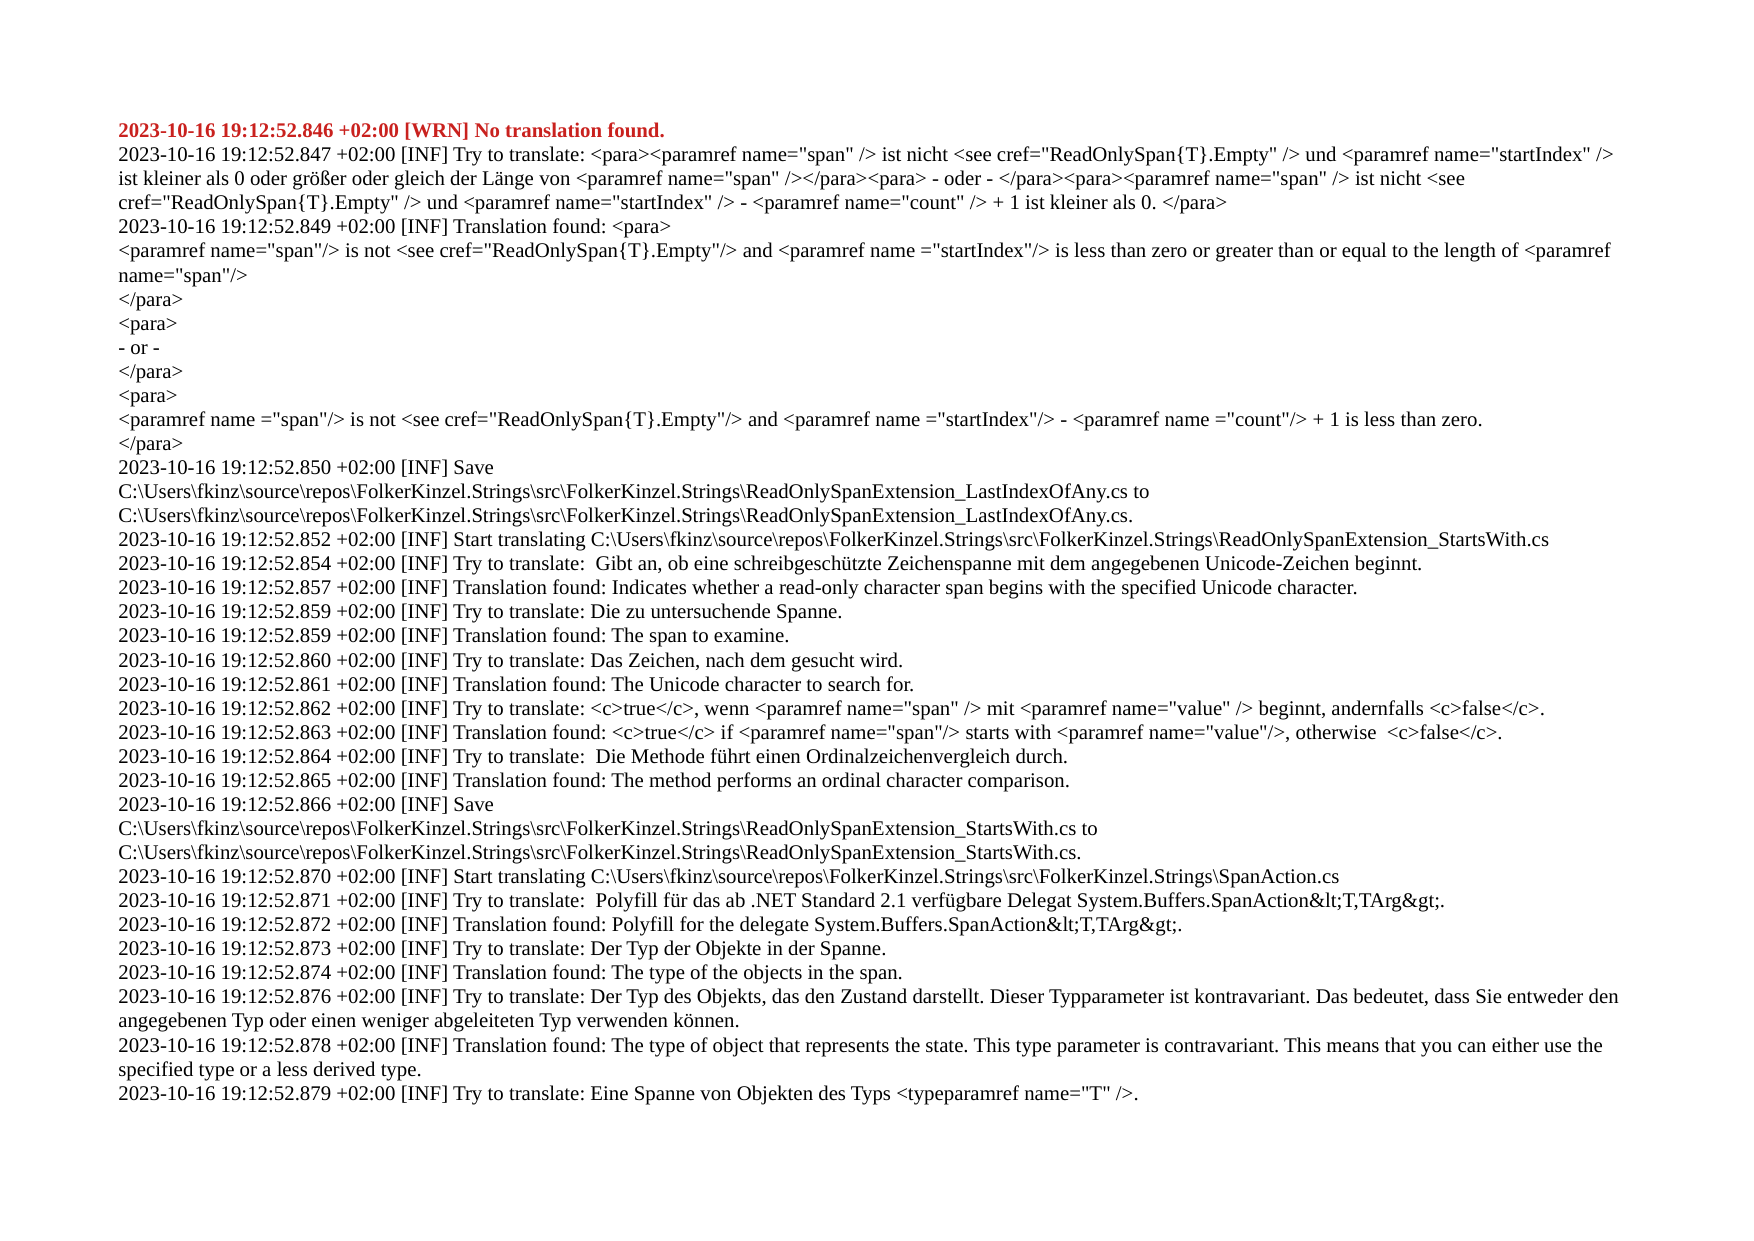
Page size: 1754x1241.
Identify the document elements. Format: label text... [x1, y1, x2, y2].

text 2023-10-16 19:12:52.852 +02:00 [INF] Start translating C:\Users\fkinz\source\repos\FolkerKinzel.Strings\src\FolkerKinzel.Strings\ReadOnlySpanExtension_StartsWith.cs [118, 527, 1636, 551]
text 2023-10-16 19:12:52.878 +02:00 [INF] Translation found: The type of object that represents the state. This type parameter is contravariant. This means that you can either use the specified type or a less derived type. [118, 1032, 1636, 1081]
text 2023-10-16 19:12:52.861 +02:00 [INF] Translation found: The Unicode character to search for. [118, 672, 1636, 696]
text 2023-10-16 19:12:52.854 +02:00 [INF] Try to translate: Gibt an, ob eine schreibgeschützte Zeichenspanne mit dem angegebenen Unicode-Zeichen beginnt. [118, 551, 1636, 575]
text 2023-10-16 19:12:52.850 +02:00 [INF] Save C:\Users\fkinz\source\repos\FolkerKinzel.Strings\src\FolkerKinzel.Strings\ReadOnlySpanExtension_LastIndexOfAny.cs to C:\Users\fkinz\source\repos\FolkerKinzel.Strings\src\FolkerKinzel.Strings\ReadOnlySpanExtension_LastIndexOfAny.cs. [118, 455, 1636, 527]
text 2023-10-16 19:12:52.860 +02:00 [INF] Try to translate: Das Zeichen, nach dem gesucht wird. [118, 647, 1636, 672]
text 2023-10-16 19:12:52.870 +02:00 [INF] Start translating C:\Users\fkinz\source\repos\FolkerKinzel.Strings\src\FolkerKinzel.Strings\SpanAction.cs [118, 864, 1636, 888]
text 2023-10-16 19:12:52.872 +02:00 [INF] Translation found: Polyfill for the delegate System.Buffers.SpanAction&lt;T,TArg&gt;. [118, 912, 1636, 936]
text 2023-10-16 19:12:52.849 +02:00 [INF] Translation found: <para> <paramref name="span"/> is not <see cref="ReadOnlySpan{T}.Empty"/> and <paramref name ="startIndex"/> is less than zero or greater than or equal to the length of <paramref name="span"/> </para> <para> - or - </para> <para> <paramref name ="span"/> is not <see cref="ReadOnlySpan{T}.Empty"/> and <paramref name ="startIndex"/> - <paramref name ="count"/> + 1 is less than zero. </para> [118, 214, 1636, 455]
text 2023-10-16 19:12:52.863 +02:00 [INF] Translation found: <c>true</c> if <paramref name="span"/> starts with <paramref name="value"/>, otherwise <c>false</c>. [118, 720, 1636, 744]
text 2023-10-16 19:12:52.846 +02:00 [WRN] No translation found. [118, 118, 1636, 142]
text 2023-10-16 19:12:52.873 +02:00 [INF] Try to translate: Der Typ der Objekte in der Spanne. [118, 936, 1636, 960]
text 2023-10-16 19:12:52.862 +02:00 [INF] Try to translate: <c>true</c>, wenn <paramref name="span" /> mit <paramref name="value" /> beginnt, andernfalls <c>false</c>. [118, 696, 1636, 720]
text 2023-10-16 19:12:52.871 +02:00 [INF] Try to translate: Polyfill für das ab .NET Standard 2.1 verfügbare Delegat System.Buffers.SpanAction&lt;T,TArg&gt;. [118, 888, 1636, 912]
text 2023-10-16 19:12:52.847 +02:00 [INF] Try to translate: <para><paramref name="span" /> ist nicht <see cref="ReadOnlySpan{T}.Empty" /> und <paramref name="startIndex" /> ist kleiner als 0 oder größer oder gleich der Länge von <paramref name="span" /></para><para> - oder - </para><para><paramref name="span" /> ist nicht <see cref="ReadOnlySpan{T}.Empty" /> und <paramref name="startIndex" /> - <paramref name="count" /> + 1 ist kleiner als 0. </para> [118, 142, 1636, 214]
text 2023-10-16 19:12:52.879 +02:00 [INF] Try to translate: Eine Spanne von Objekten des Typs <typeparamref name="T" />. [118, 1081, 1636, 1105]
text 2023-10-16 19:12:52.866 +02:00 [INF] Save C:\Users\fkinz\source\repos\FolkerKinzel.Strings\src\FolkerKinzel.Strings\ReadOnlySpanExtension_StartsWith.cs to C:\Users\fkinz\source\repos\FolkerKinzel.Strings\src\FolkerKinzel.Strings\ReadOnlySpanExtension_StartsWith.cs. [118, 792, 1636, 864]
text 2023-10-16 19:12:52.874 +02:00 [INF] Translation found: The type of the objects in the span. [118, 960, 1636, 984]
text 2023-10-16 19:12:52.857 +02:00 [INF] Translation found: Indicates whether a read-only character span begins with the specified Unicode character. [118, 575, 1636, 599]
text 2023-10-16 19:12:52.864 +02:00 [INF] Try to translate: Die Methode führt einen Ordinalzeichenvergleich durch. [118, 744, 1636, 768]
text 2023-10-16 19:12:52.859 +02:00 [INF] Try to translate: Die zu untersuchende Spanne. [118, 599, 1636, 623]
text 2023-10-16 19:12:52.876 +02:00 [INF] Try to translate: Der Typ des Objekts, das den Zustand darstellt. Dieser Typparameter ist kontravariant. Das bedeutet, dass Sie entweder den angegebenen Typ oder einen weniger abgeleiteten Typ verwenden können. [118, 984, 1636, 1032]
text 2023-10-16 19:12:52.865 +02:00 [INF] Translation found: The method performs an ordinal character comparison. [118, 768, 1636, 792]
text 2023-10-16 19:12:52.859 +02:00 [INF] Translation found: The span to examine. [118, 623, 1636, 647]
